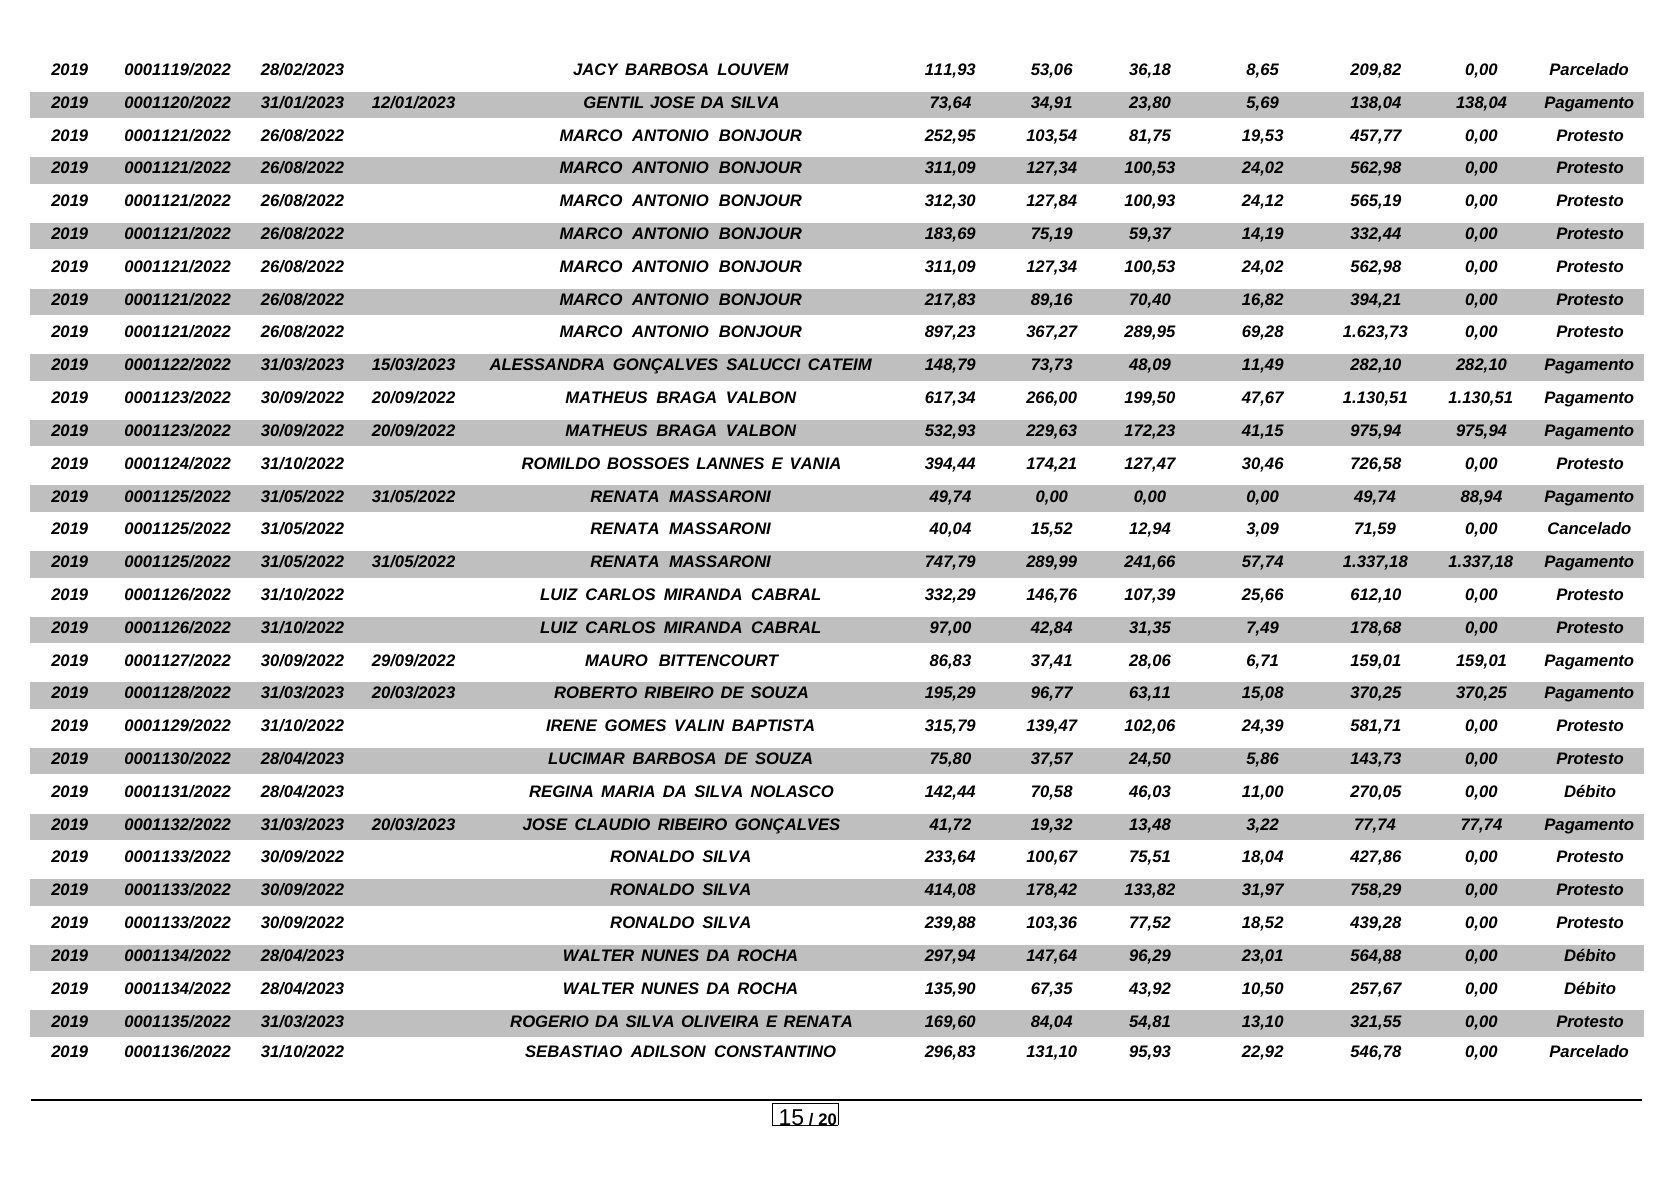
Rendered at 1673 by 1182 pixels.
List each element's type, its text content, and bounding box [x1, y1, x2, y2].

table_cell 103,36 [1001, 906, 1101, 945]
table_cell 100,93 [1101, 184, 1209, 223]
table_cell 47,67 [1209, 381, 1313, 420]
table_cell 2019 [30, 971, 105, 1010]
table_cell [358, 289, 471, 315]
table_cell 2019 [30, 354, 105, 381]
table_cell 0,00 [1428, 840, 1527, 879]
table_cell MARCO ANTONIO BONJOUR [471, 315, 899, 354]
table_cell MATHEUS BRAGA VALBON [471, 381, 899, 420]
table_cell 135,90 [899, 971, 1001, 1010]
table_cell WALTER NUNES DA ROCHA [471, 971, 899, 1010]
table_cell 282,10 [1313, 354, 1428, 381]
table_cell 311,09 [899, 250, 1001, 288]
table_cell 975,94 [1313, 420, 1428, 446]
table_cell 88,94 [1428, 485, 1527, 512]
table_cell 0001123/2022 [105, 381, 245, 420]
table_cell 394,44 [899, 446, 1001, 485]
table_cell 2019 [30, 643, 105, 682]
table_cell 77,74 [1313, 814, 1428, 840]
table_cell 127,34 [1001, 157, 1101, 184]
table_cell 28/04/2023 [245, 748, 358, 774]
table_cell 0001135/2022 [105, 1010, 245, 1037]
table_cell MARCO ANTONIO BONJOUR [471, 118, 899, 157]
table_cell RONALDO SILVA [471, 840, 899, 879]
table_cell 1.337,18 [1428, 551, 1527, 578]
table_cell 546,78 [1313, 1037, 1428, 1063]
table_cell 183,69 [899, 223, 1001, 249]
table_cell [358, 512, 471, 551]
table_cell 0001129/2022 [105, 709, 245, 748]
table_cell 1.337,18 [1313, 551, 1428, 578]
table_cell 31/03/2023 [245, 354, 358, 381]
table_cell 532,93 [899, 420, 1001, 446]
table_cell 30/09/2022 [245, 906, 358, 945]
table_cell 30/09/2022 [245, 420, 358, 446]
table_cell Pagamento [1527, 420, 1644, 446]
table_cell Protesto [1527, 118, 1644, 157]
table_cell 289,95 [1101, 315, 1209, 354]
table_cell 37,57 [1001, 748, 1101, 774]
table_cell 75,19 [1001, 223, 1101, 249]
table_cell 0001121/2022 [105, 118, 245, 157]
table_cell 31/03/2023 [245, 814, 358, 840]
table_cell 0,00 [1428, 289, 1527, 315]
table_cell [358, 748, 471, 774]
table_cell 11,49 [1209, 354, 1313, 381]
table_cell 2019 [30, 1037, 105, 1063]
table_cell 31/10/2022 [245, 709, 358, 748]
table_cell 63,11 [1101, 682, 1209, 709]
table_cell 73,64 [899, 92, 1001, 118]
table_cell Cancelado [1527, 512, 1644, 551]
table_cell 42,84 [1001, 617, 1101, 643]
table_cell 414,08 [899, 879, 1001, 906]
table_cell 95,93 [1101, 1037, 1209, 1063]
table_cell RONALDO SILVA [471, 879, 899, 906]
table_cell 1.130,51 [1313, 381, 1428, 420]
table_cell 367,27 [1001, 315, 1101, 354]
table_cell 20/03/2023 [358, 682, 471, 709]
table_cell 0001125/2022 [105, 485, 245, 512]
table_cell 457,77 [1313, 118, 1428, 157]
table_cell Protesto [1527, 879, 1644, 906]
table_cell 0001122/2022 [105, 354, 245, 381]
table_cell 2019 [30, 485, 105, 512]
table_cell 77,52 [1101, 906, 1209, 945]
table_cell Protesto [1527, 1010, 1644, 1037]
table_cell 26/08/2022 [245, 157, 358, 184]
table_cell 5,69 [1209, 92, 1313, 118]
table_cell [358, 906, 471, 945]
table_cell 2019 [30, 223, 105, 249]
table_cell 19,53 [1209, 118, 1313, 157]
table_cell 12/01/2023 [358, 92, 471, 118]
table_cell 20/09/2022 [358, 420, 471, 446]
table_cell 15/03/2023 [358, 354, 471, 381]
table_cell 0,00 [1428, 223, 1527, 249]
table_cell 726,58 [1313, 446, 1428, 485]
table_cell 11,00 [1209, 775, 1313, 813]
table_cell 24,12 [1209, 184, 1313, 223]
table_cell 0001131/2022 [105, 775, 245, 813]
table_cell 77,74 [1428, 814, 1527, 840]
table_cell 31/03/2023 [245, 1010, 358, 1037]
table_cell 270,05 [1313, 775, 1428, 813]
table_cell 48,09 [1101, 354, 1209, 381]
table_cell 233,64 [899, 840, 1001, 879]
table_cell [358, 1037, 471, 1063]
table_cell 239,88 [899, 906, 1001, 945]
table_header 2019 [30, 60, 105, 92]
table_cell 427,86 [1313, 840, 1428, 879]
table_cell MARCO ANTONIO BONJOUR [471, 157, 899, 184]
table_cell 12,94 [1101, 512, 1209, 551]
table_cell Débito [1527, 971, 1644, 1010]
table_cell 97,00 [899, 617, 1001, 643]
table_cell 31,97 [1209, 879, 1313, 906]
table_cell 31/10/2022 [245, 617, 358, 643]
table_cell 178,68 [1313, 617, 1428, 643]
table_cell 46,03 [1101, 775, 1209, 813]
table_cell 617,34 [899, 381, 1001, 420]
table_cell 897,23 [899, 315, 1001, 354]
table_cell [358, 578, 471, 617]
table_cell [358, 945, 471, 971]
table_cell 0,00 [1428, 945, 1527, 971]
table_cell 26/08/2022 [245, 118, 358, 157]
table_cell 31/10/2022 [245, 578, 358, 617]
table_cell Protesto [1527, 250, 1644, 288]
table_cell 30/09/2022 [245, 879, 358, 906]
table_cell 138,04 [1428, 92, 1527, 118]
table_cell RENATA MASSARONI [471, 551, 899, 578]
table_cell 103,54 [1001, 118, 1101, 157]
table_cell Débito [1527, 775, 1644, 813]
table_header 0001119/2022 [105, 60, 245, 92]
table_cell 0,00 [1428, 906, 1527, 945]
table_cell 0001120/2022 [105, 92, 245, 118]
table_cell 2019 [30, 1010, 105, 1037]
table_cell ROGERIO DA SILVA OLIVEIRA E RENATA [471, 1010, 899, 1037]
table_cell [358, 157, 471, 184]
table_cell 0001121/2022 [105, 315, 245, 354]
table_cell Protesto [1527, 617, 1644, 643]
table_cell 252,95 [899, 118, 1001, 157]
table_cell 7,49 [1209, 617, 1313, 643]
table_cell 0001121/2022 [105, 250, 245, 288]
table_cell 297,94 [899, 945, 1001, 971]
table_cell 26/08/2022 [245, 289, 358, 315]
table_cell 31/05/2022 [245, 551, 358, 578]
table_cell 138,04 [1313, 92, 1428, 118]
table_cell [358, 971, 471, 1010]
table_cell 0001133/2022 [105, 906, 245, 945]
table_cell LUCIMAR BARBOSA DE SOUZA [471, 748, 899, 774]
table_cell 41,72 [899, 814, 1001, 840]
table_cell 311,09 [899, 157, 1001, 184]
table_cell 2019 [30, 118, 105, 157]
table_cell WALTER NUNES DA ROCHA [471, 945, 899, 971]
table_cell 169,60 [899, 1010, 1001, 1037]
table_cell 312,30 [899, 184, 1001, 223]
table_cell 0,00 [1428, 709, 1527, 748]
table_cell 31/05/2022 [358, 485, 471, 512]
table_cell 16,82 [1209, 289, 1313, 315]
table_cell 24,02 [1209, 250, 1313, 288]
table_cell 86,83 [899, 643, 1001, 682]
table_cell 0001127/2022 [105, 643, 245, 682]
table_cell 0001121/2022 [105, 289, 245, 315]
table_cell 0,00 [1209, 485, 1313, 512]
table_cell Protesto [1527, 578, 1644, 617]
table_cell 0,00 [1428, 184, 1527, 223]
table_cell 2019 [30, 250, 105, 288]
table_cell 0,00 [1428, 157, 1527, 184]
table_cell [358, 446, 471, 485]
table_cell 0001132/2022 [105, 814, 245, 840]
table_cell Pagamento [1527, 551, 1644, 578]
table_cell 14,19 [1209, 223, 1313, 249]
table_cell Pagamento [1527, 92, 1644, 118]
table_cell 89,16 [1001, 289, 1101, 315]
table_cell 127,84 [1001, 184, 1101, 223]
table_header [358, 60, 471, 92]
table_cell IRENE GOMES VALIN BAPTISTA [471, 709, 899, 748]
table_cell 24,02 [1209, 157, 1313, 184]
table_cell LUIZ CARLOS MIRANDA CABRAL [471, 617, 899, 643]
table_cell 127,47 [1101, 446, 1209, 485]
table_cell 0,00 [1428, 775, 1527, 813]
table_cell 0001121/2022 [105, 223, 245, 249]
table_cell LUIZ CARLOS MIRANDA CABRAL [471, 578, 899, 617]
table_cell 96,29 [1101, 945, 1209, 971]
table_cell 0001128/2022 [105, 682, 245, 709]
table_cell 0,00 [1428, 315, 1527, 354]
table_cell 70,58 [1001, 775, 1101, 813]
table_cell 0,00 [1428, 879, 1527, 906]
table_cell 332,44 [1313, 223, 1428, 249]
table_cell RONALDO SILVA [471, 906, 899, 945]
table_cell 13,10 [1209, 1010, 1313, 1037]
table_cell 107,39 [1101, 578, 1209, 617]
table_cell Pagamento [1527, 485, 1644, 512]
table_cell 142,44 [899, 775, 1001, 813]
table_cell 139,47 [1001, 709, 1101, 748]
table_cell Protesto [1527, 289, 1644, 315]
table_cell 321,55 [1313, 1010, 1428, 1037]
table_cell 31/01/2023 [245, 92, 358, 118]
table_cell 174,21 [1001, 446, 1101, 485]
table_cell 49,74 [899, 485, 1001, 512]
table_cell 67,35 [1001, 971, 1101, 1010]
table_cell 26/08/2022 [245, 315, 358, 354]
table_cell 0,00 [1428, 617, 1527, 643]
table_header 0,00 [1428, 60, 1527, 92]
table_cell 172,23 [1101, 420, 1209, 446]
table_cell 28/04/2023 [245, 945, 358, 971]
table_cell 159,01 [1428, 643, 1527, 682]
table_cell 31/05/2022 [245, 512, 358, 551]
table_cell 370,25 [1313, 682, 1428, 709]
table_cell 0001126/2022 [105, 578, 245, 617]
table_cell 199,50 [1101, 381, 1209, 420]
table_cell 0,00 [1428, 446, 1527, 485]
table_cell 0,00 [1101, 485, 1209, 512]
table_cell 0001134/2022 [105, 945, 245, 971]
table_cell 0,00 [1001, 485, 1101, 512]
table_header 209,82 [1313, 60, 1428, 92]
table_cell [358, 617, 471, 643]
table_cell 49,74 [1313, 485, 1428, 512]
table_cell 73,73 [1001, 354, 1101, 381]
table_header JACY BARBOSA LOUVEM [471, 60, 899, 92]
table_cell 2019 [30, 420, 105, 446]
table_cell 758,29 [1313, 879, 1428, 906]
table_cell Protesto [1527, 709, 1644, 748]
table_cell 10,50 [1209, 971, 1313, 1010]
table_cell 75,51 [1101, 840, 1209, 879]
table_cell 28/04/2023 [245, 971, 358, 1010]
table_cell 581,71 [1313, 709, 1428, 748]
table_cell 22,92 [1209, 1037, 1313, 1063]
table_cell [358, 709, 471, 748]
table_cell 100,53 [1101, 250, 1209, 288]
table_cell Protesto [1527, 748, 1644, 774]
table_cell 562,98 [1313, 157, 1428, 184]
table_cell 1.130,51 [1428, 381, 1527, 420]
table_cell [358, 250, 471, 288]
table_cell 20/09/2022 [358, 381, 471, 420]
table_cell 15,08 [1209, 682, 1313, 709]
table_cell 565,19 [1313, 184, 1428, 223]
table_cell 100,67 [1001, 840, 1101, 879]
table_cell Débito [1527, 945, 1644, 971]
table_cell 19,32 [1001, 814, 1101, 840]
table_cell [358, 840, 471, 879]
table_cell Protesto [1527, 184, 1644, 223]
table_cell 3,22 [1209, 814, 1313, 840]
table_cell ALESSANDRA GONÇALVES SALUCCI CATEIM [471, 354, 899, 381]
table_cell Pagamento [1527, 643, 1644, 682]
table_cell 18,04 [1209, 840, 1313, 879]
table_cell 0001134/2022 [105, 971, 245, 1010]
table_cell 2019 [30, 315, 105, 354]
table_cell 2019 [30, 775, 105, 813]
table_cell Pagamento [1527, 354, 1644, 381]
table_cell ROMILDO BOSSOES LANNES E VANIA [471, 446, 899, 485]
table_cell 131,10 [1001, 1037, 1101, 1063]
table_cell 195,29 [899, 682, 1001, 709]
table_cell 0001121/2022 [105, 157, 245, 184]
table_cell 31,35 [1101, 617, 1209, 643]
table_cell 31/05/2022 [245, 485, 358, 512]
table_header 36,18 [1101, 60, 1209, 92]
table_cell 143,73 [1313, 748, 1428, 774]
table_cell MARCO ANTONIO BONJOUR [471, 289, 899, 315]
table_cell 3,09 [1209, 512, 1313, 551]
table_cell 564,88 [1313, 945, 1428, 971]
table_header 53,06 [1001, 60, 1101, 92]
table_cell 71,59 [1313, 512, 1428, 551]
table_cell 31/10/2022 [245, 1037, 358, 1063]
table_cell MARCO ANTONIO BONJOUR [471, 223, 899, 249]
table_cell 0,00 [1428, 1010, 1527, 1037]
table_cell 28/04/2023 [245, 775, 358, 813]
table_cell 26/08/2022 [245, 223, 358, 249]
table_cell ROBERTO RIBEIRO DE SOUZA [471, 682, 899, 709]
table_cell REGINA MARIA DA SILVA NOLASCO [471, 775, 899, 813]
table_cell 0001126/2022 [105, 617, 245, 643]
table_cell 0001136/2022 [105, 1037, 245, 1063]
table_cell 30/09/2022 [245, 643, 358, 682]
table_cell 2019 [30, 617, 105, 643]
table_cell 562,98 [1313, 250, 1428, 288]
table_cell 612,10 [1313, 578, 1428, 617]
table_cell 146,76 [1001, 578, 1101, 617]
table_cell 241,66 [1101, 551, 1209, 578]
table_header 8,65 [1209, 60, 1313, 92]
table_cell 0001125/2022 [105, 512, 245, 551]
table_cell 84,04 [1001, 1010, 1101, 1037]
table_cell Protesto [1527, 315, 1644, 354]
table_cell 282,10 [1428, 354, 1527, 381]
table_cell [358, 184, 471, 223]
table_cell 2019 [30, 682, 105, 709]
table_cell Pagamento [1527, 682, 1644, 709]
table_cell 0,00 [1428, 971, 1527, 1010]
table_cell 2019 [30, 92, 105, 118]
table_cell 394,21 [1313, 289, 1428, 315]
table_cell 18,52 [1209, 906, 1313, 945]
table_cell 975,94 [1428, 420, 1527, 446]
table_cell 2019 [30, 157, 105, 184]
table_cell 26/08/2022 [245, 184, 358, 223]
table_cell SEBASTIAO ADILSON CONSTANTINO [471, 1037, 899, 1063]
table_cell 34,91 [1001, 92, 1101, 118]
table_cell 0001125/2022 [105, 551, 245, 578]
table_cell [358, 118, 471, 157]
table_cell 0001121/2022 [105, 184, 245, 223]
table_cell 30,46 [1209, 446, 1313, 485]
table_cell 40,04 [899, 512, 1001, 551]
table_cell 0,00 [1428, 118, 1527, 157]
table_cell 0,00 [1428, 250, 1527, 288]
table_cell 0001123/2022 [105, 420, 245, 446]
table_cell [358, 223, 471, 249]
table_cell [358, 315, 471, 354]
table_header 28/02/2023 [245, 60, 358, 92]
table_cell [358, 879, 471, 906]
table_cell 37,41 [1001, 643, 1101, 682]
table_cell 439,28 [1313, 906, 1428, 945]
table_cell 0001130/2022 [105, 748, 245, 774]
table_cell 1.623,73 [1313, 315, 1428, 354]
table_cell 2019 [30, 289, 105, 315]
table_cell 43,92 [1101, 971, 1209, 1010]
table_cell 15,52 [1001, 512, 1101, 551]
table_cell 2019 [30, 840, 105, 879]
table_cell RENATA MASSARONI [471, 512, 899, 551]
table_cell GENTIL JOSE DA SILVA [471, 92, 899, 118]
table_cell 31/05/2022 [358, 551, 471, 578]
table_cell 81,75 [1101, 118, 1209, 157]
table_cell 332,29 [899, 578, 1001, 617]
table_cell 100,53 [1101, 157, 1209, 184]
table_cell 2019 [30, 512, 105, 551]
table_cell 29/09/2022 [358, 643, 471, 682]
table_cell Pagamento [1527, 814, 1644, 840]
table_cell 6,71 [1209, 643, 1313, 682]
table_cell [358, 775, 471, 813]
table_cell 2019 [30, 381, 105, 420]
table_header Parcelado [1527, 60, 1644, 92]
table_cell 147,64 [1001, 945, 1101, 971]
table_cell 23,01 [1209, 945, 1313, 971]
table_header 111,93 [899, 60, 1001, 92]
table_cell 229,63 [1001, 420, 1101, 446]
table_cell 28,06 [1101, 643, 1209, 682]
table_cell 266,00 [1001, 381, 1101, 420]
table_cell 25,66 [1209, 578, 1313, 617]
table_cell 133,82 [1101, 879, 1209, 906]
table_cell 26/08/2022 [245, 250, 358, 288]
table_cell Protesto [1527, 840, 1644, 879]
table_cell 102,06 [1101, 709, 1209, 748]
table_cell 0,00 [1428, 1037, 1527, 1063]
table_cell 2019 [30, 551, 105, 578]
table_cell 2019 [30, 184, 105, 223]
table_cell 0001133/2022 [105, 879, 245, 906]
table_cell 2019 [30, 709, 105, 748]
table_cell 2019 [30, 879, 105, 906]
table_cell 31/10/2022 [245, 446, 358, 485]
table_cell 96,77 [1001, 682, 1101, 709]
table_cell 0,00 [1428, 512, 1527, 551]
table_cell MAURO BITTENCOURT [471, 643, 899, 682]
table_cell 178,42 [1001, 879, 1101, 906]
table_cell 2019 [30, 814, 105, 840]
table_cell 20/03/2023 [358, 814, 471, 840]
table_cell 127,34 [1001, 250, 1101, 288]
table_cell 5,86 [1209, 748, 1313, 774]
table_cell RENATA MASSARONI [471, 485, 899, 512]
table_cell 75,80 [899, 748, 1001, 774]
table_cell 24,39 [1209, 709, 1313, 748]
table_cell 159,01 [1313, 643, 1428, 682]
table_cell 2019 [30, 578, 105, 617]
table_cell 41,15 [1209, 420, 1313, 446]
table_cell Protesto [1527, 906, 1644, 945]
table_cell 370,25 [1428, 682, 1527, 709]
table_cell 315,79 [899, 709, 1001, 748]
table_cell 24,50 [1101, 748, 1209, 774]
table_cell 2019 [30, 906, 105, 945]
table_cell MATHEUS BRAGA VALBON [471, 420, 899, 446]
table_cell MARCO ANTONIO BONJOUR [471, 250, 899, 288]
table_cell 289,99 [1001, 551, 1101, 578]
table_cell 148,79 [899, 354, 1001, 381]
table_cell 0,00 [1428, 748, 1527, 774]
table_cell 54,81 [1101, 1010, 1209, 1037]
table_cell 30/09/2022 [245, 840, 358, 879]
table_cell 31/03/2023 [245, 682, 358, 709]
table_cell MARCO ANTONIO BONJOUR [471, 184, 899, 223]
table_cell 13,48 [1101, 814, 1209, 840]
table_cell 2019 [30, 748, 105, 774]
table_cell 0001133/2022 [105, 840, 245, 879]
table_cell 296,83 [899, 1037, 1001, 1063]
table_cell 23,80 [1101, 92, 1209, 118]
table_cell Protesto [1527, 157, 1644, 184]
table_cell 747,79 [899, 551, 1001, 578]
table_cell 217,83 [899, 289, 1001, 315]
table_cell 30/09/2022 [245, 381, 358, 420]
table_cell 257,67 [1313, 971, 1428, 1010]
table_cell 59,37 [1101, 223, 1209, 249]
table_cell JOSE CLAUDIO RIBEIRO GONÇALVES [471, 814, 899, 840]
table_cell [358, 1010, 471, 1037]
table_cell Protesto [1527, 223, 1644, 249]
table_cell 70,40 [1101, 289, 1209, 315]
table_cell 0001124/2022 [105, 446, 245, 485]
table_cell 69,28 [1209, 315, 1313, 354]
table_cell 2019 [30, 446, 105, 485]
table_cell Protesto [1527, 446, 1644, 485]
table_cell 57,74 [1209, 551, 1313, 578]
table_cell 0,00 [1428, 578, 1527, 617]
table_cell Pagamento [1527, 381, 1644, 420]
table_cell 2019 [30, 945, 105, 971]
table_cell Parcelado [1527, 1037, 1644, 1063]
